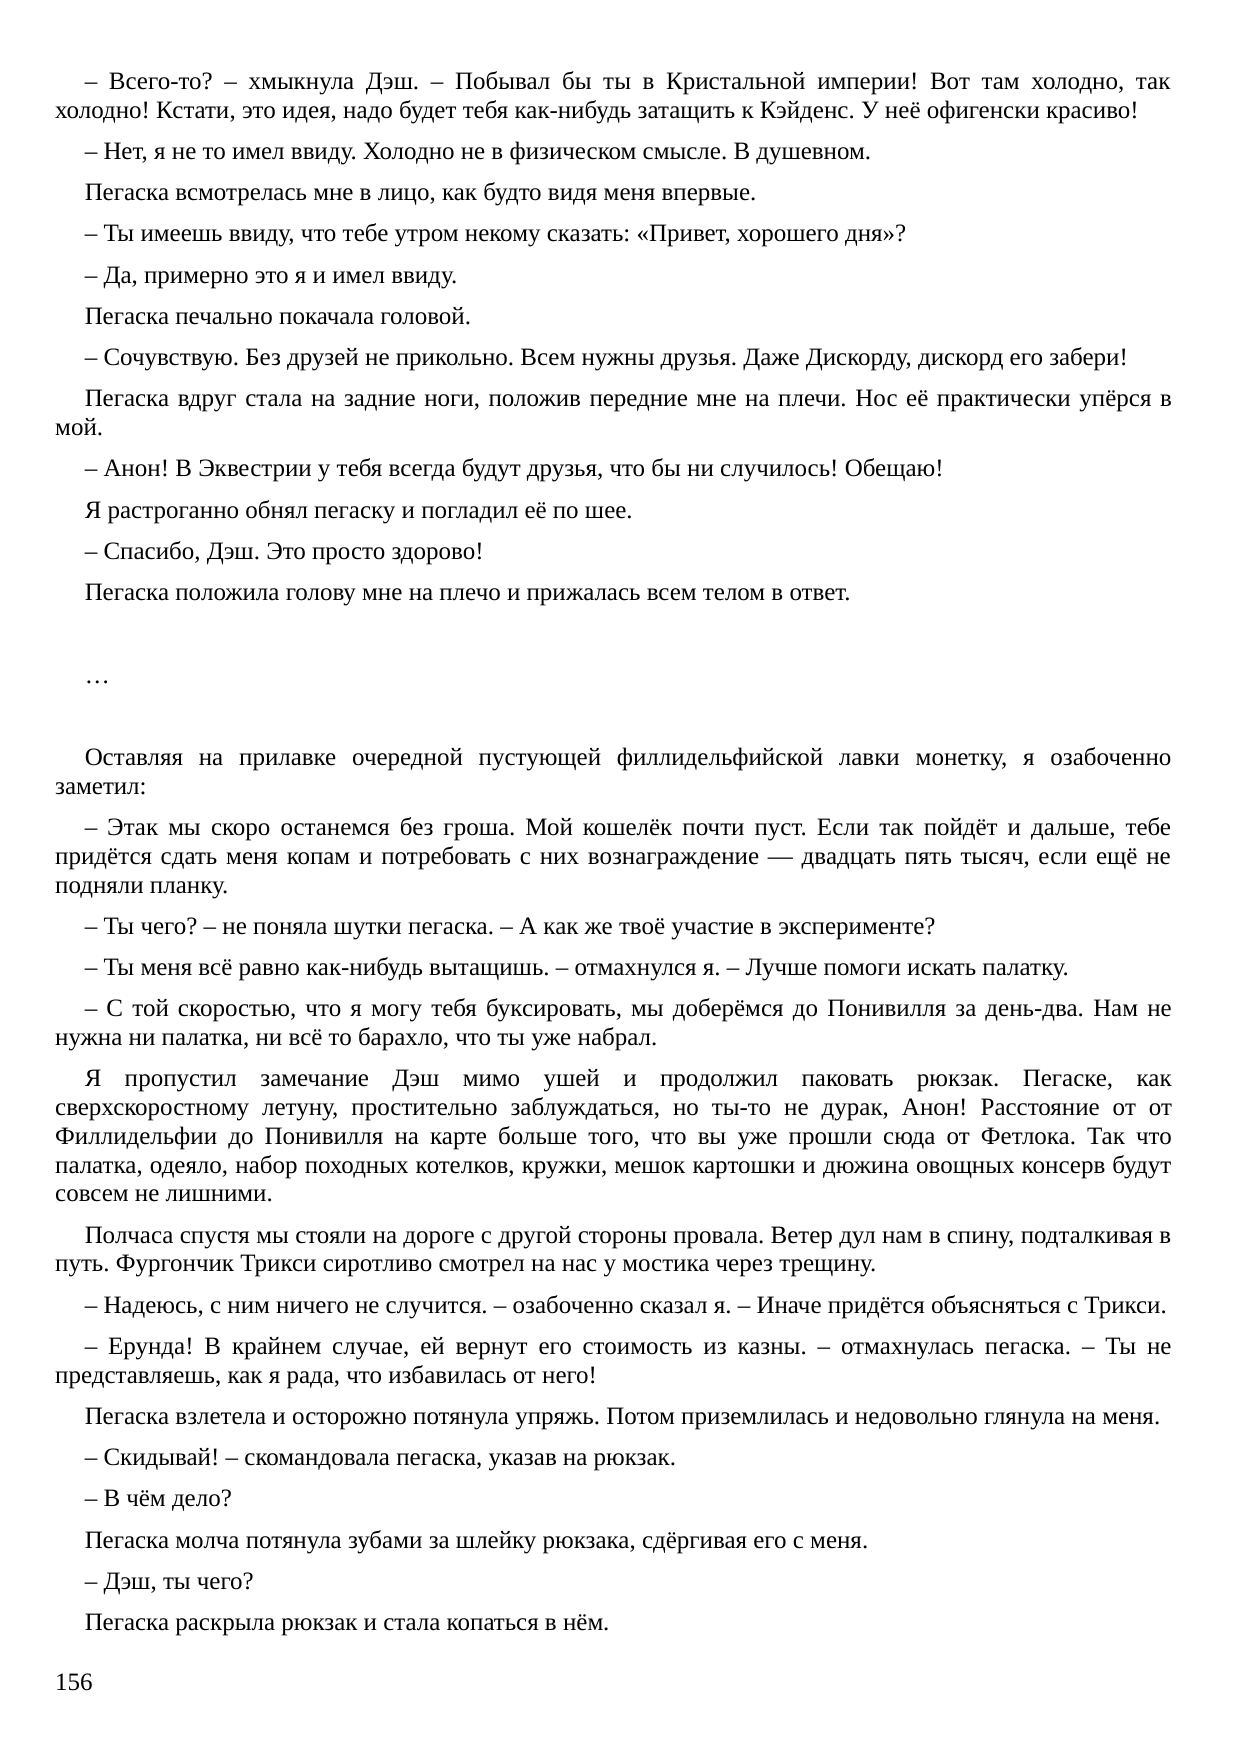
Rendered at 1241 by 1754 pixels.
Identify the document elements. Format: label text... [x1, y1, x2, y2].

text – Нет, я не то имел ввиду. Холодно не в физическом смысле. В душевном. [55, 136, 1173, 165]
text Пегаска раскрыла рюкзак и стала копаться в нём. [55, 1607, 1173, 1636]
text – Ты имеешь ввиду, что тебе утром некому сказать: «Привет, хорошего дня»? [55, 218, 1173, 247]
text – Ерунда! В крайнем случае, ей вернут его стоимость из казны. – отмахнулась пегаска. – Ты не представляешь, как я рада, что избавилась от него! [55, 1331, 1173, 1388]
text – Надеюсь, с ним ничего не случится. – озабоченно сказал я. – Иначе придётся объясняться с Трикси. [55, 1290, 1173, 1318]
text Полчаса спустя мы стояли на дороге с другой стороны провала. Ветер дул нам в спину, подталкивая в путь. Фургончик Трикси сиротливо смотрел на нас у мостика через трещину. [55, 1220, 1173, 1277]
text – Скидывай! – скомандовала пегаска, указав на рюкзак. [55, 1442, 1173, 1471]
text – Ты меня всё равно как-нибудь вытащишь. – отмахнулся я. – Лучше помоги искать палатку. [55, 952, 1173, 981]
text – Ты чего? – не поняла шутки пегаска. – А как же твоё участие в эксперименте? [55, 911, 1173, 940]
text – С той скоростью, что я могу тебя буксировать, мы доберёмся до Понивилля за день-два. Нам не нужна ни палатка, ни всё то барахло, что ты уже набрал. [55, 993, 1173, 1051]
text Я растроганно обнял пегаску и погладил её по шее. [55, 495, 1173, 523]
text … [55, 660, 1173, 688]
text Пегаска вдруг стала на задние ноги, положив передние мне на плечи. Нос её практически упёрся в мой. [55, 383, 1173, 441]
text – Да, примерно это я и имел ввиду. [55, 260, 1173, 288]
text – Всего-то? – хмыкнула Дэш. – Побывал бы ты в Кристальной империи! Вот там холодно, так холодно! Кстати, это идея, надо будет тебя как-нибудь затащить к Кэйденс. У неё офигенски красиво! [55, 66, 1173, 123]
text – В чём дело? [55, 1483, 1173, 1512]
text Я пропустил замечание Дэш мимо ушей и продолжил паковать рюкзак. Пегаске, как сверхскоростному летуну, простительно заблуждаться, но ты-то не дурак, Анон! Расстояние от от Филлидельфии до Понивилля на карте больше того, что вы уже прошли сюда от Фетлока. Так что палатка, одеяло, набор походных котелков, кружки, мешок картошки и дюжина овощных консерв будут совсем не лишними. [55, 1063, 1173, 1207]
text Пегаска всмотрелась мне в лицо, как будто видя меня впервые. [55, 177, 1173, 206]
text – Анон! В Эквестрии у тебя всегда будут друзья, что бы ни случилось! Обещаю! [55, 453, 1173, 482]
text – Спасибо, Дэш. Это просто здорово! [55, 536, 1173, 565]
text – Сочувствую. Без друзей не прикольно. Всем нужны друзья. Даже Дискорду, дискорд его забери! [55, 342, 1173, 371]
text Пегаска молча потянула зубами за шлейку рюкзака, сдёргивая его с меня. [55, 1525, 1173, 1553]
text Пегаска взлетела и осторожно потянула упряжь. Потом приземлилась и недовольно глянула на меня. [55, 1401, 1173, 1430]
text – Дэш, ты чего? [55, 1566, 1173, 1595]
text Пегаска печально покачала головой. [55, 301, 1173, 330]
text Оставляя на прилавке очередной пустующей филлидельфийской лавки монетку, я озабоченно заметил: [55, 742, 1173, 800]
text – Этак мы скоро останемся без гроша. Мой кошелёк почти пуст. Если так пойдёт и дальше, тебе придётся сдать меня копам и потребовать с них вознаграждение — двадцать пять тысяч, если ещё не подняли планку. [55, 812, 1173, 898]
text Пегаска положила голову мне на плечо и прижалась всем телом в ответ. [55, 577, 1173, 606]
